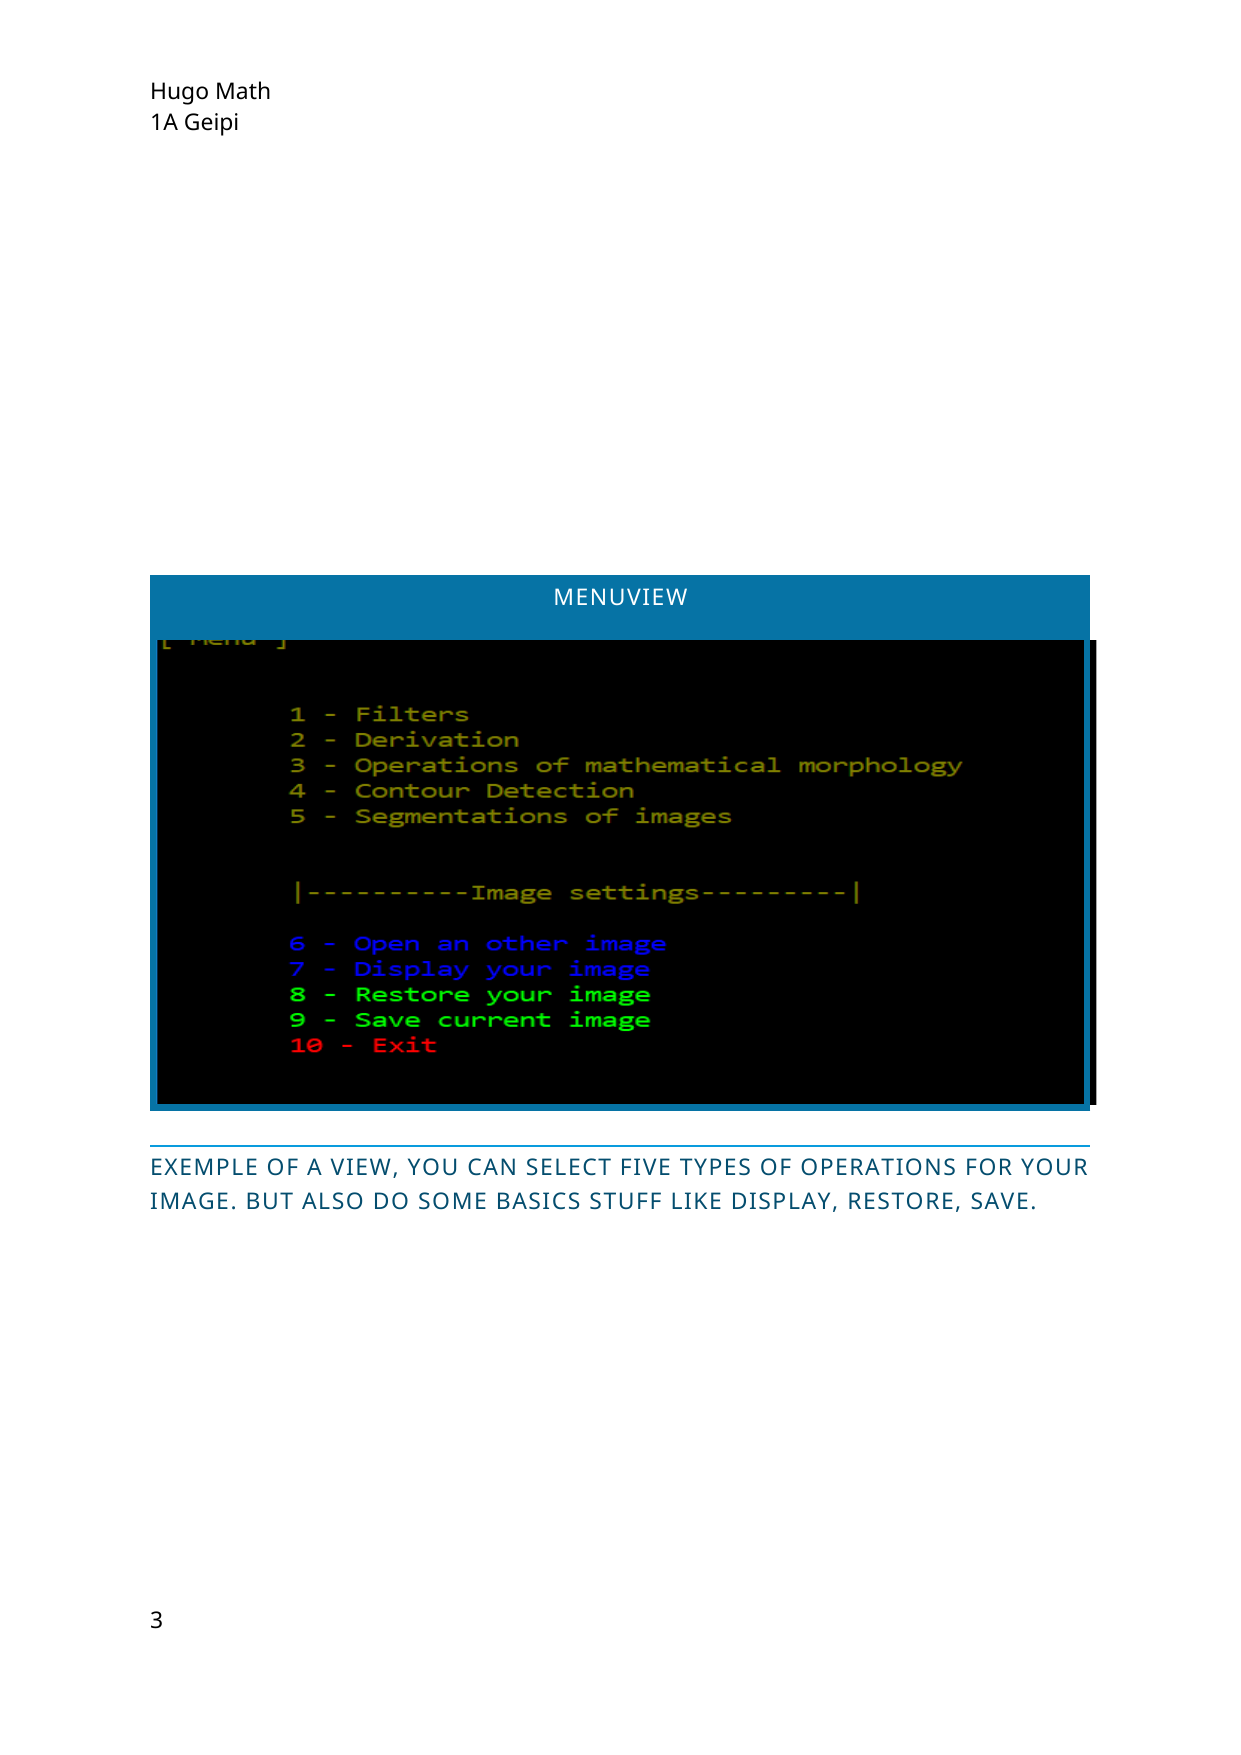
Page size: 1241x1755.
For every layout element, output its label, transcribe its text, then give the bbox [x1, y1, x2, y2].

subtitle Exemple of a view, you can select five types of operations for your image. But also do some basics stuff like display, restore, save. [150, 1147, 1090, 1216]
subtitle MenuView [156, 581, 1084, 612]
